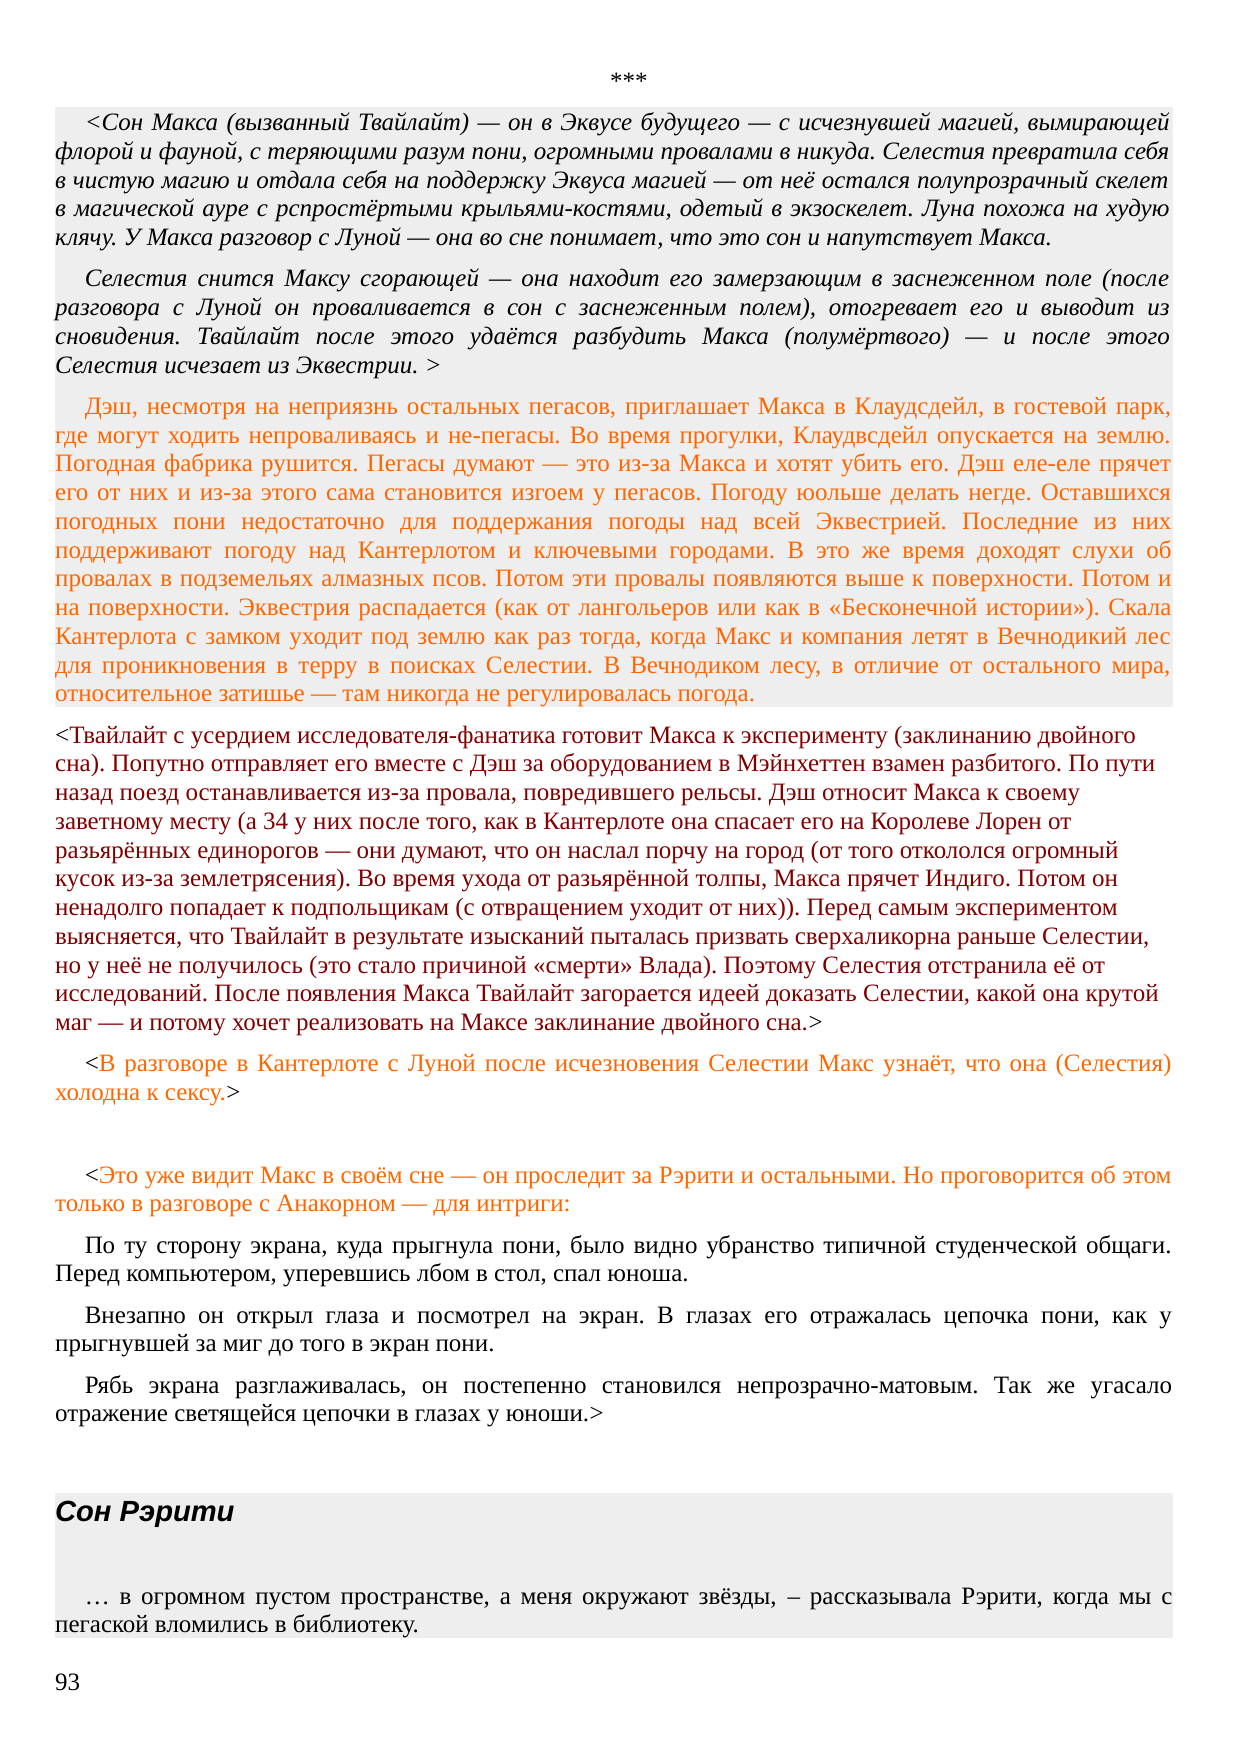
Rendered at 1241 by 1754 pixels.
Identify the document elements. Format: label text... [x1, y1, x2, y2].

text <Сон Макса (вызванный Твайлайт) — он в Эквусе будущего — с исчезнувшей магией, вымирающей флорой и фауной, с теряющими разум пони, огромными провалами в никуда. Селестия превратила себя в чистую магию и отдала себя на поддержку Эквуса магией — от неё остался полупрозрачный скелет в магической ауре с рспростёртыми крыльями-костями, одетый в экзоскелет. Луна похожа на худую клячу. У Макса разговор с Луной — она во сне понимает, что это сон и напутствует Макса. [55, 107, 1173, 251]
text <Твайлайт с усердием исследователя-фанатика готовит Макса к эксперименту (заклинанию двойного сна). Попутно отправляет его вместе с Дэш за оборудованием в Мэйнхеттен взамен разбитого. По пути назад поезд останавливается из-за провала, повредившего рельсы. Дэш относит Макса к своему заветному месту (а 34 у них после того, как в Кантерлоте она спасает его на Королеве Лорен от разьярённых единорогов — они думают, что он наслал порчу на город (от того откололся огромный кусок из-за землетрясения). Во время ухода от разьярённой толпы, Макса прячет Индиго. Потом он ненадолго попадает к подпольщикам (с отвращением уходит от них)). Перед самым экспериментом выясняется, что Твайлайт в результате изысканий пыталась призвать сверхаликорна раньше Селестии, но у неё не получилось (это стало причиной «смерти» Влада). Поэтому Селестия отстранила её от исследований. После появления Макса Твайлайт загорается идеей доказать Селестии, какой она крутой маг — и потому хочет реализовать на Максе заклинание двойного сна.> [55, 720, 1173, 1036]
text По ту сторону экрана, куда прыгнула пони, было видно убранство типичной студенческой общаги. Перед компьютером, уперевшись лбом в стол, спал юноша. [55, 1230, 1173, 1287]
text Рябь экрана разглаживалась, он постепенно становился непрозрачно-матовым. Так же угасало отражение светящейся цепочки в глазах у юноши.> [55, 1370, 1173, 1427]
text *** [55, 66, 1173, 95]
text Дэш, несмотря на неприязнь остальных пегасов, приглашает Макса в Клаудсдейл, в гостевой парк, где могут ходить непроваливаясь и не-пегасы. Во время прогулки, Клаудвсдейл опускается на землю. Погодная фабрика рушится. Пегасы думают — это из-за Макса и хотят убить его. Дэш еле-еле прячет его от них и из-за этого сама становится изгоем у пегасов. Погоду юольше делать негде. Оставшихся погодных пони недостаточно для поддержания погоды над всей Эквестрией. Последние из них поддерживают погоду над Кантерлотом и ключевыми городами. В это же время доходят слухи об провалах в подземельях алмазных псов. Потом эти провалы появляются выше к поверхности. Потом и на поверхности. Эквестрия распадается (как от лангольеров или как в «Бесконечной истории»). Скала Кантерлота с замком уходит под землю как раз тогда, когда Макс и компания летят в Вечнодикий лес для проникновения в терру в поисках Селестии. В Вечнодиком лесу, в отличие от остального мира, относительное затишье — там никогда не регулировалась погода. [55, 391, 1173, 707]
subtitle Сон Рэрити [55, 1493, 1173, 1527]
text Внезапно он открыл глаза и посмотрел на экран. В глазах его отражалась цепочка пони, как у прыгнувшей за миг до того в экран пони. [55, 1300, 1173, 1357]
text <В разговоре в Кантерлоте с Луной после исчезновения Селестии Макс узнаёт, что она (Селестия) холодна к сексу.> [55, 1048, 1173, 1106]
text Селестия снится Максу сгорающей — она находит его замерзающим в заснеженном поле (после разговора с Луной он проваливается в сон с заснеженным полем), отогревает его и выводит из сновидения. Твайлайт после этого удаётся разбудить Макса (полумёртвого) — и после этого Селестия исчезает из Эквестрии. > [55, 263, 1173, 378]
text … в огромном пустом пространстве, а меня окружают звёзды, – рассказывала Рэрити, когда мы с пегаской вломились в библиотеку. [55, 1581, 1173, 1638]
text <Это уже видит Макс в своём сне — он проследит за Рэрити и остальными. Но проговорится об этом только в разговоре с Анакорном — для интриги: [55, 1160, 1173, 1217]
